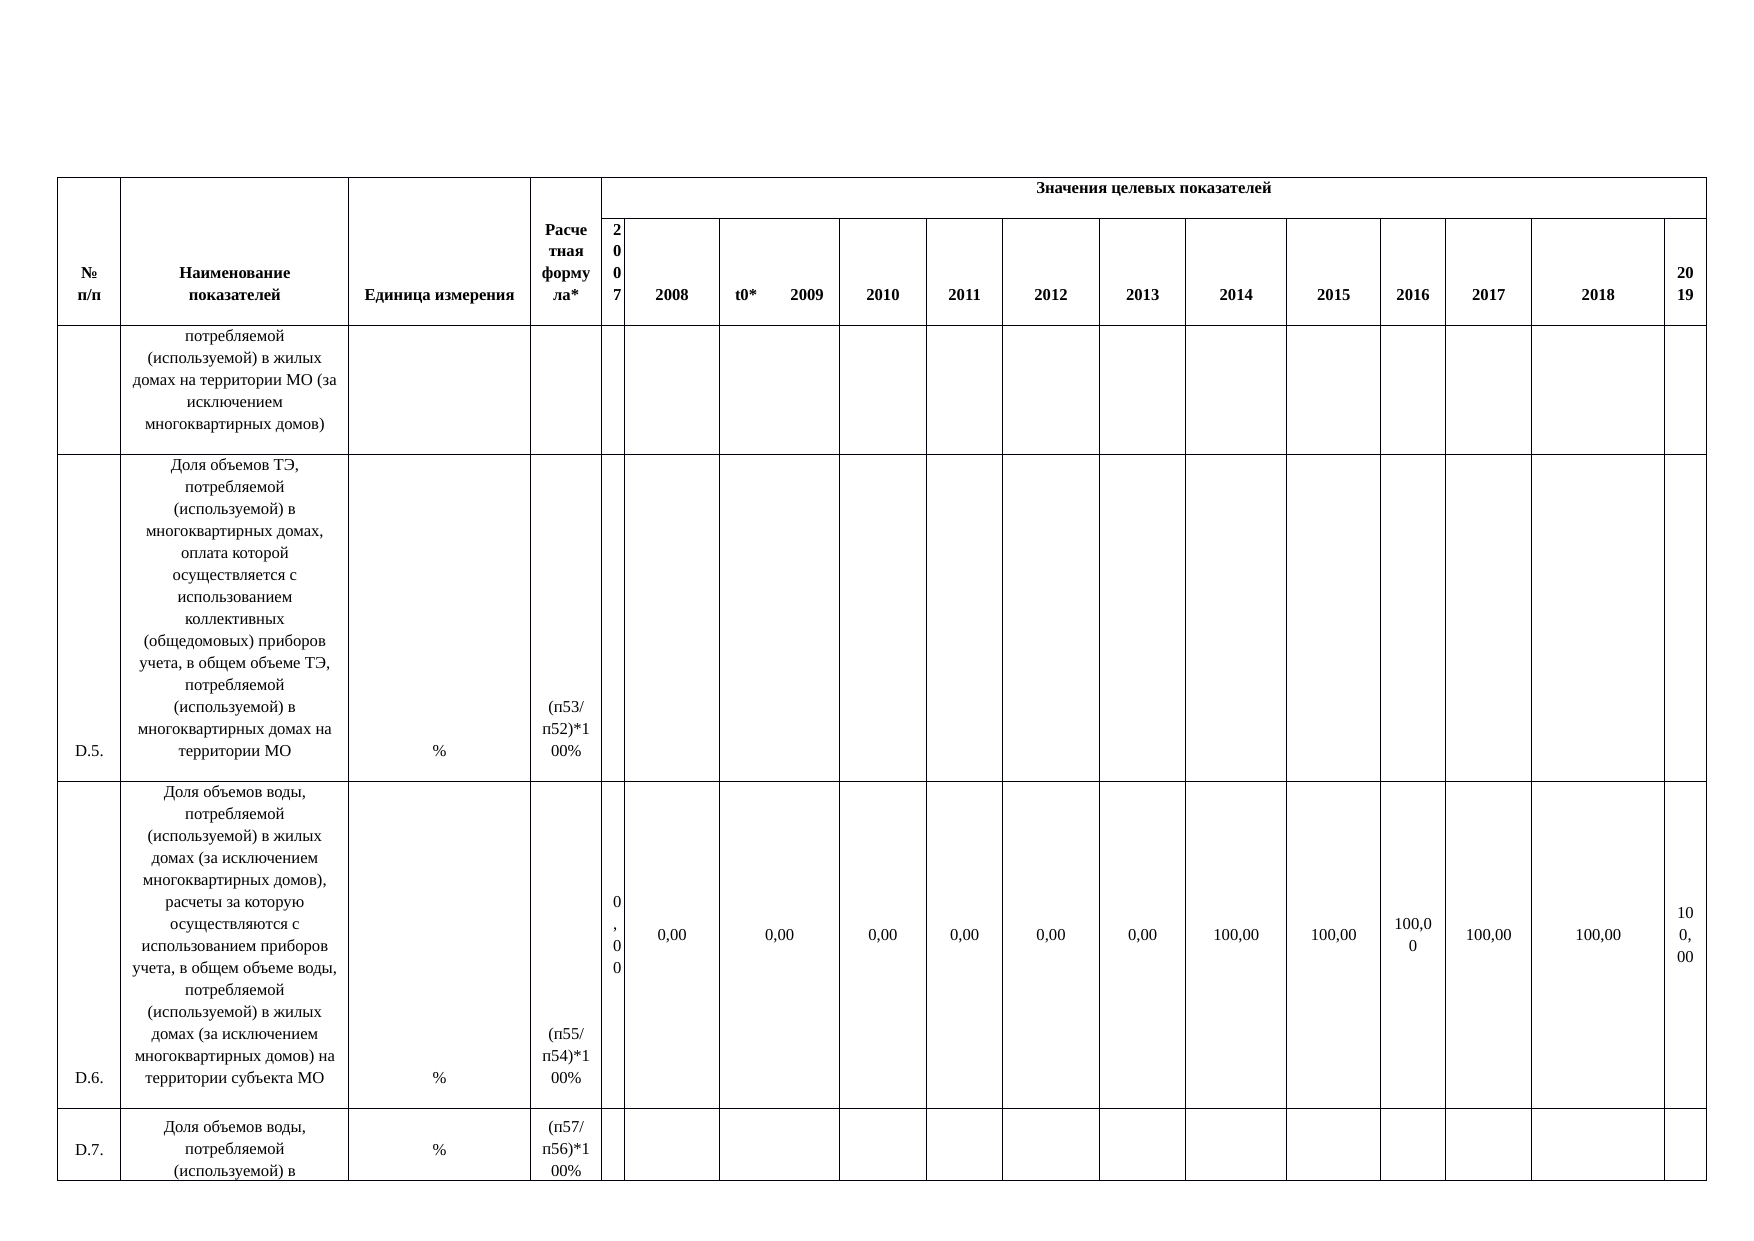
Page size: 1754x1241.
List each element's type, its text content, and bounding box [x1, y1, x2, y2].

table_cell 0,00 [927, 782, 1002, 1108]
table_cell 2017 [1446, 219, 1531, 325]
table_cell 2007 [602, 219, 624, 325]
table_cell [625, 1109, 719, 1180]
table_cell [720, 326, 839, 454]
table_header № п/п [58, 178, 120, 325]
table_cell [602, 1109, 624, 1180]
table_cell [1665, 455, 1706, 781]
table_cell [927, 1109, 1002, 1180]
table_cell Доля объемов воды, потребляемой (используемой) в жилых домах (за исключением многоквартирных домов), расчеты за которую осуществляются с использованием приборов учета, в общем объеме воды, потребляемой (используемой) в жилых домах (за исключением многоквартирных домов) на территории субъекта МО [121, 782, 348, 1108]
table_cell D.7. [58, 1109, 120, 1180]
table_cell 2010 [840, 219, 926, 325]
table_cell 100,00 [1287, 782, 1380, 1108]
table_cell 2013 [1100, 219, 1185, 325]
table_cell 2014 [1186, 219, 1286, 325]
table_cell [58, 326, 120, 454]
table_cell [602, 455, 624, 781]
table_cell [1446, 455, 1531, 781]
table_cell [1003, 326, 1099, 454]
table_cell (п55/п54)*100% [531, 782, 601, 1108]
table_cell [1532, 455, 1664, 781]
table_cell [1381, 326, 1445, 454]
table_cell 2012 [1003, 219, 1099, 325]
table_cell 0,00 [625, 782, 719, 1108]
table_cell [349, 326, 530, 454]
table_cell [927, 455, 1002, 781]
table_cell [840, 455, 926, 781]
table_cell [1446, 326, 1531, 454]
table_cell Доля объемов ТЭ, потребляемой (используемой) в многоквартирных домах, оплата которой осуществляется с использованием коллективных (общедомовых) приборов учета, в общем объеме ТЭ, потребляемой (используемой) в многоквартирных домах на территории МО [121, 455, 348, 781]
table_cell [1446, 1109, 1531, 1180]
table_cell [1100, 1109, 1185, 1180]
table_cell [1100, 455, 1185, 781]
table_cell [1287, 326, 1380, 454]
table_cell [1003, 455, 1099, 781]
table_cell 2011 [927, 219, 1002, 325]
table_cell 2008 [625, 219, 719, 325]
table_header Единица измерения [349, 178, 530, 325]
table_cell % [349, 782, 530, 1108]
table_cell 2015 [1287, 219, 1380, 325]
table_cell 0,00 [1100, 782, 1185, 1108]
table_cell (п57/п56)*100% [531, 1109, 601, 1180]
table_cell 0,00 [840, 782, 926, 1108]
table_cell 0,00 [720, 782, 839, 1108]
table_cell D.5. [58, 455, 120, 781]
table_cell [1100, 326, 1185, 454]
table_cell 100,00 [1532, 782, 1664, 1108]
table_cell [720, 1109, 839, 1180]
table_cell 100,00 [1186, 782, 1286, 1108]
table_cell [625, 455, 719, 781]
table_cell [1532, 326, 1664, 454]
table_cell 2019 [1665, 219, 1706, 325]
table_cell [531, 326, 601, 454]
table_cell t0* 2009 [720, 219, 839, 325]
table_cell 2016 [1381, 219, 1445, 325]
table_cell [1665, 1109, 1706, 1180]
table_cell 100,00 [1665, 782, 1706, 1108]
table_cell [1287, 1109, 1380, 1180]
table_cell [1665, 326, 1706, 454]
table_cell 100,00 [1381, 782, 1445, 1108]
table_cell [602, 326, 624, 454]
table_cell [1003, 1109, 1099, 1180]
table_cell [840, 1109, 926, 1180]
table_cell (п53/п52)*100% [531, 455, 601, 781]
table_cell % [349, 1109, 530, 1180]
table_cell [1186, 326, 1286, 454]
table_cell [720, 455, 839, 781]
table_cell [1186, 1109, 1286, 1180]
table_cell 0,00 [1003, 782, 1099, 1108]
table_cell [1532, 1109, 1664, 1180]
table_cell 100,00 [1446, 782, 1531, 1108]
table_cell [1381, 1109, 1445, 1180]
table_cell потребляемой (используемой) в жилых домах на территории МО (за исключением многоквартирных домов) [121, 326, 348, 454]
table_cell [1381, 455, 1445, 781]
table_header Расчетная формула* [531, 178, 601, 325]
table_cell 0,00 [602, 782, 624, 1108]
table_cell [1186, 455, 1286, 781]
table_cell [927, 326, 1002, 454]
table_cell [625, 326, 719, 454]
table_cell [1287, 455, 1380, 781]
table_cell 2018 [1532, 219, 1664, 325]
table_header Значения целевых показателей [602, 178, 1706, 218]
table_cell [840, 326, 926, 454]
table_cell D.6. [58, 782, 120, 1108]
table_cell Доля объемов воды, потребляемой (используемой) в [121, 1109, 348, 1180]
table_cell % [349, 455, 530, 781]
table_header Наименование показателей [121, 178, 348, 325]
